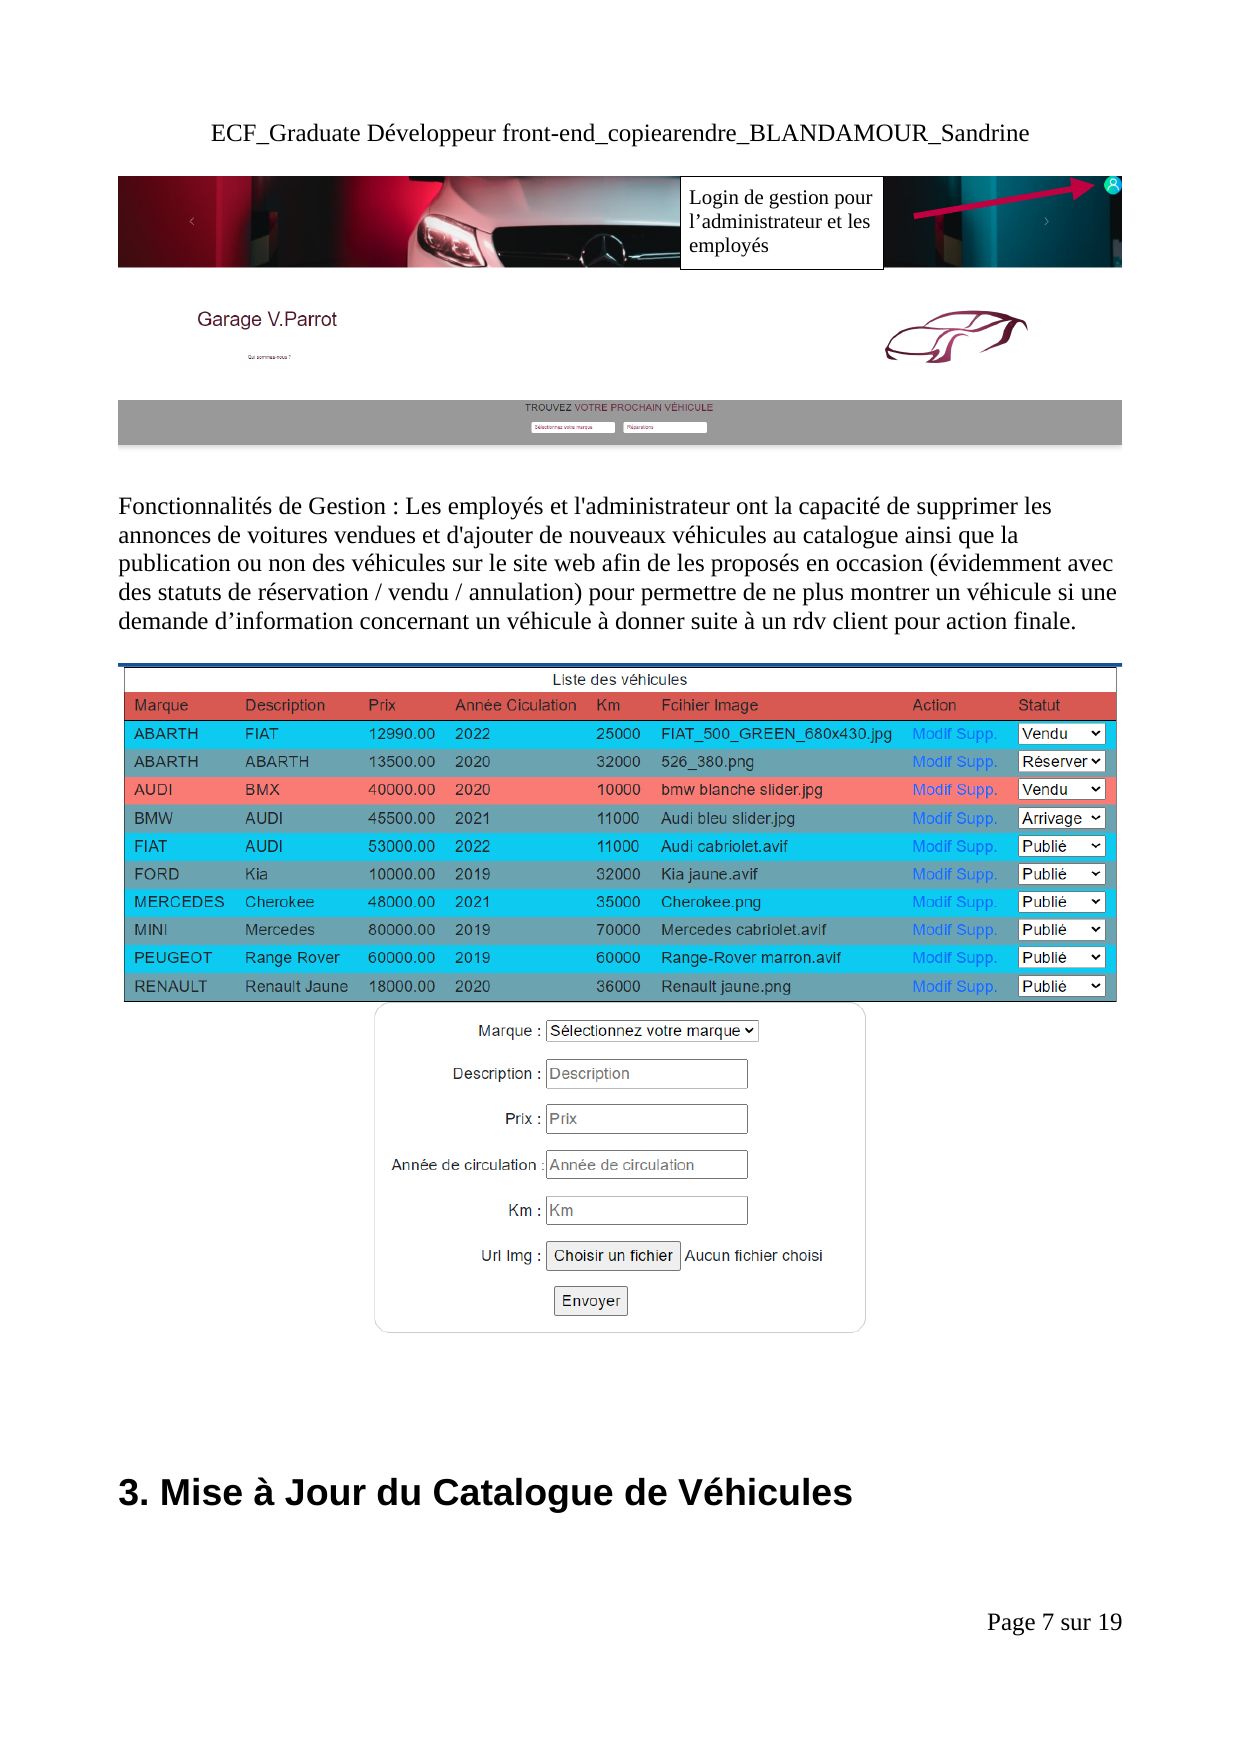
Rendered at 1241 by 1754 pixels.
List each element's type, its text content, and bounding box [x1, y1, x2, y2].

picture [118, 176, 1123, 463]
text Login de gestion pour l’administrateur et les employés [689, 185, 874, 257]
subtitle 3. Mise à Jour du Catalogue de Véhicules [118, 1470, 1122, 1513]
picture [1020, 252, 1032, 264]
text Fonctionnalités de Gestion : Les employés et l'administrateur ont la capacité de supprimer les annonces de voitures vendues et d'ajouter de nouveaux véhicules au catalogue ainsi que la publication ou non des véhicules sur le site web afin de les proposés en occasion (évidemment avec des statuts de réservation / vendu / annulation) pour permettre de ne plus montrer un véhicule si une demande d’information concernant un véhicule à donner suite à un rdv client pour action finale. [118, 491, 1122, 635]
picture [1037, 226, 1045, 239]
picture [118, 663, 1123, 1359]
